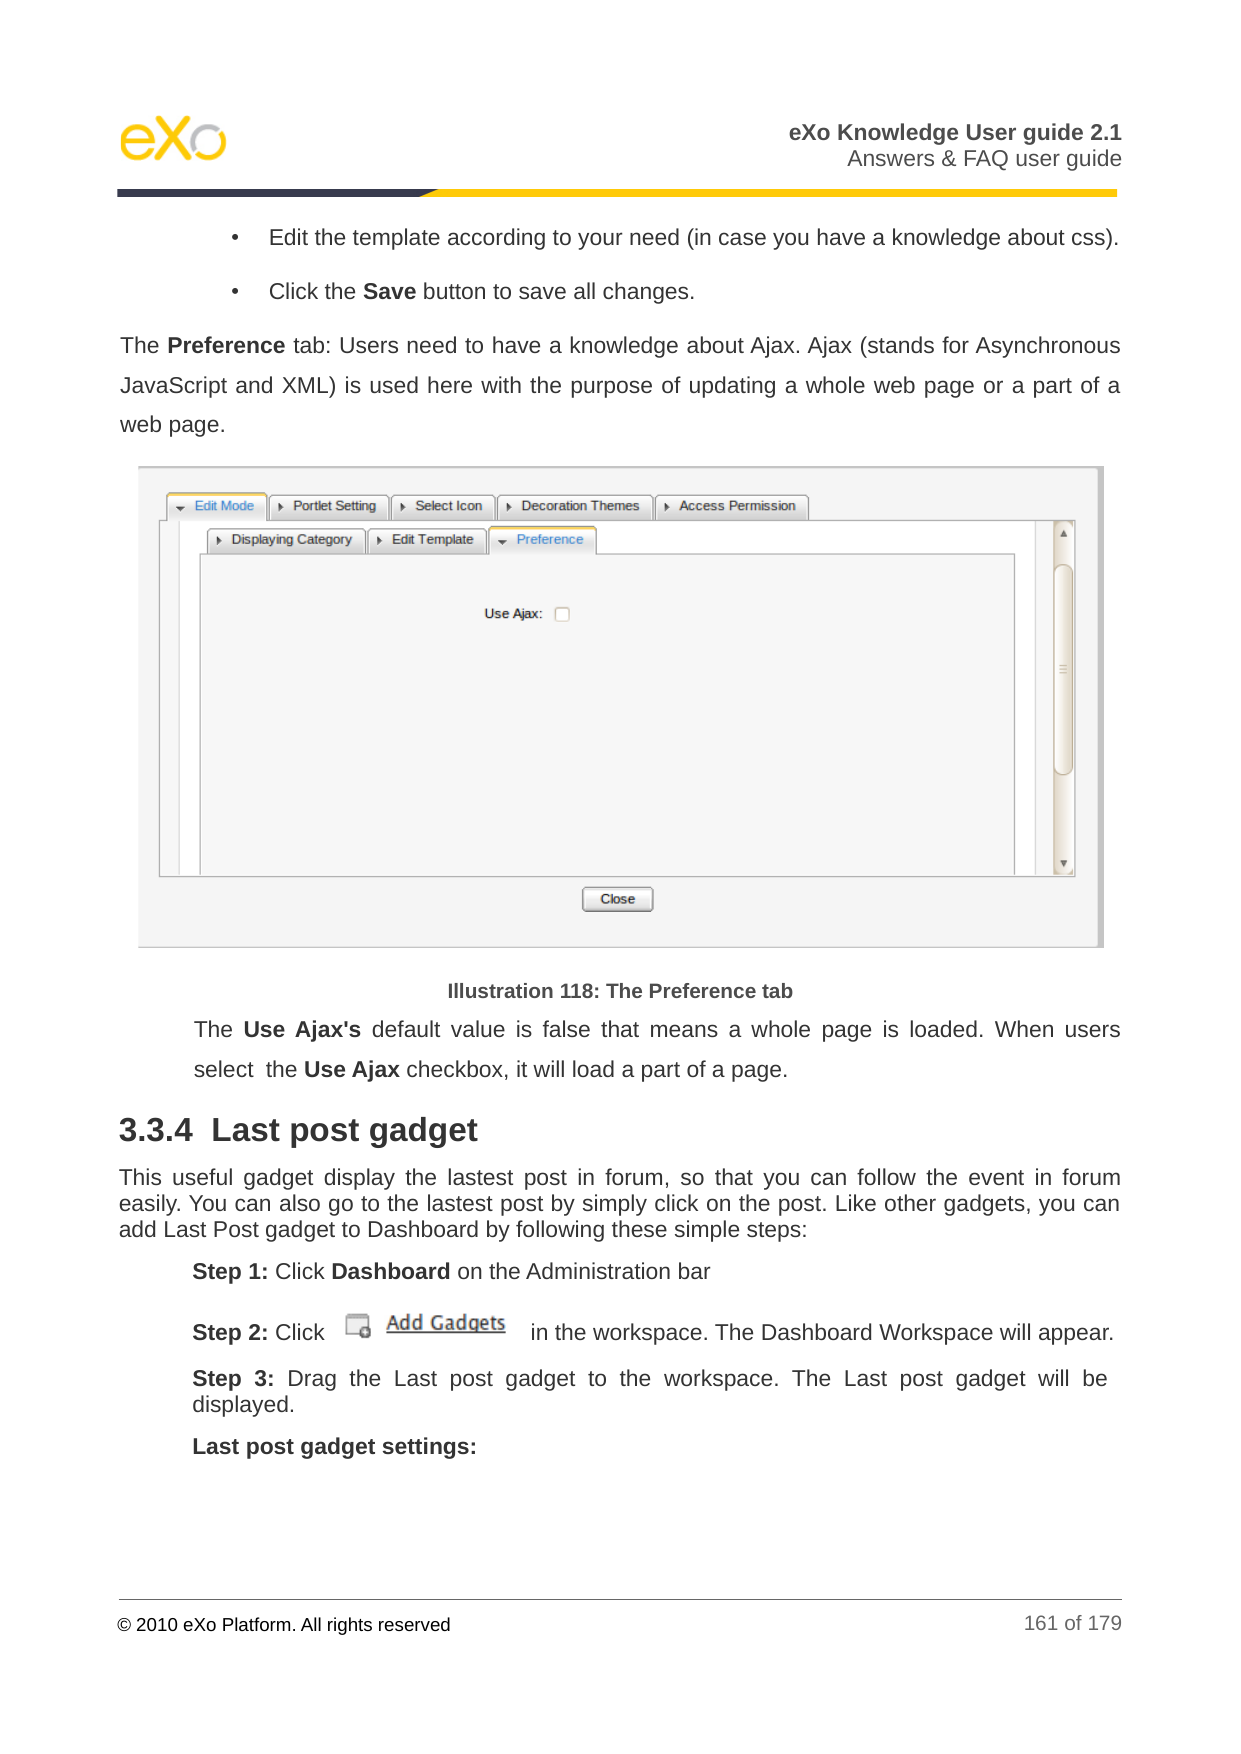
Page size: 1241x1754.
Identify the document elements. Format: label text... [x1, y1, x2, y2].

text This useful gadget display the lastest post in forum, so that you can follow the event in forum easily. You can also go to the lastest post by simply click on the post. Like other gadgets, you can add Last Post gadget to Dashboard by following these simple steps: [118, 1164, 1122, 1243]
text Step 1: Click Dashboard on the Administration bar [118, 1258, 1122, 1284]
list Edit the template according to your need (in case you have a knowledge about css). [231, 223, 1122, 250]
list The Preference tab: Users need to have a knowledge about Ajax. Ajax (stands for Asynchronous JavaScript and XML) is used here with the purpose of updating a whole web page or a part of a web page. [82, 332, 1122, 438]
picture [338, 1306, 517, 1343]
list Illustration 118: The Preference tab [119, 948, 1121, 1003]
subtitle Last post gadget [118, 1110, 1122, 1149]
list The Use Ajax's default value is false that means a whole page is loaded. When users select the Use Ajax checkbox, it will load a part of a page. [119, 458, 1122, 1082]
picture [117, 189, 1118, 197]
text Last post gadget settings: [118, 1433, 1122, 1459]
picture [120, 115, 227, 161]
text Step 3: Drag the Last post gadget to the workspace. The Last post gadget will be displayed. [118, 1365, 1122, 1418]
text Step 2: Click in the workspace. The Dashboard Workspace will appear. [118, 1299, 1122, 1350]
picture [138, 466, 1104, 948]
list Click the Save button to save all changes. [231, 278, 1122, 304]
